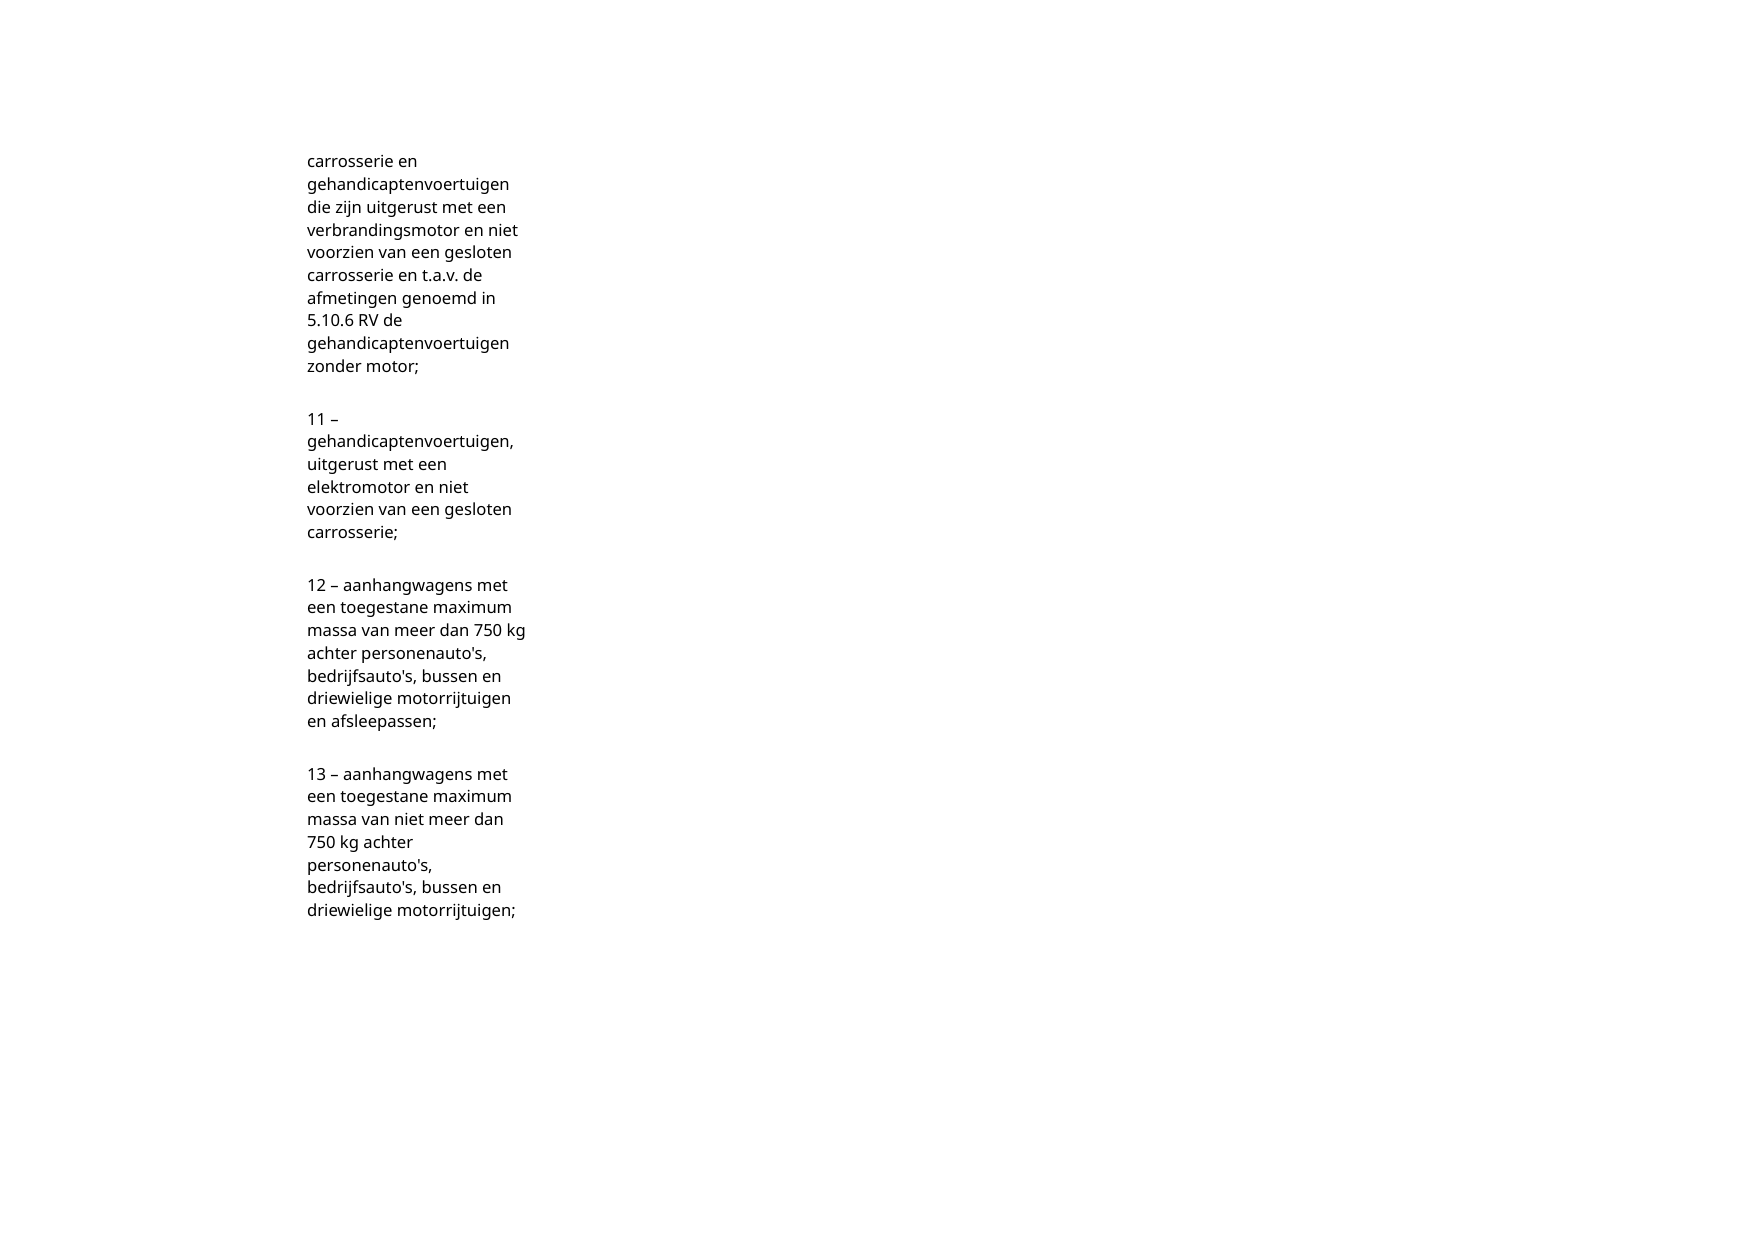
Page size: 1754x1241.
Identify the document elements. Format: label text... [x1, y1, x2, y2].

table_cell [983, 407, 1036, 573]
table_cell [877, 573, 930, 762]
table_cell [280, 573, 307, 762]
table_cell [1513, 407, 1566, 573]
table_cell [771, 150, 824, 407]
table_cell [718, 573, 771, 762]
table_cell [930, 573, 983, 762]
table_cell [665, 150, 718, 407]
table_cell [1036, 762, 1089, 951]
table_cell [824, 762, 877, 951]
table_cell [824, 407, 877, 573]
table_cell [1407, 573, 1460, 762]
table_cell [1195, 150, 1248, 407]
table_cell 12 – aanhangwagens met een toegestane maximum massa van meer dan 750 kg achter personenauto's, bedrijfsauto's, bussen en driewielige motorrijtuigen en afsleepassen; [307, 573, 532, 762]
table_cell [280, 150, 307, 407]
table_cell [1301, 762, 1354, 951]
table_cell [718, 407, 771, 573]
table_cell [532, 762, 665, 951]
table_cell [1248, 762, 1301, 951]
table_cell [1195, 573, 1248, 762]
table_cell [188, 762, 214, 951]
table_cell [280, 762, 307, 951]
table_cell [771, 762, 824, 951]
table_cell [1460, 762, 1513, 951]
table_cell [1407, 407, 1460, 573]
table_cell [1354, 150, 1407, 407]
table_cell [214, 407, 240, 573]
table_cell [214, 762, 240, 951]
table_cell [1301, 407, 1354, 573]
table_cell [214, 573, 240, 762]
table_cell [665, 573, 718, 762]
table_cell [1142, 573, 1195, 762]
table_cell [532, 150, 665, 407]
table_cell [1089, 407, 1142, 573]
table_cell [930, 407, 983, 573]
table_cell [1354, 573, 1407, 762]
table_cell [1089, 573, 1142, 762]
table_cell [1036, 573, 1089, 762]
table_cell [1407, 150, 1460, 407]
table_cell [1248, 150, 1301, 407]
table_cell [1460, 573, 1513, 762]
table_cell [1089, 762, 1142, 951]
table_cell [1089, 150, 1142, 407]
table_cell [240, 150, 280, 407]
table_cell [1354, 407, 1407, 573]
table_cell [1301, 573, 1354, 762]
table_cell [930, 762, 983, 951]
table_cell [877, 762, 930, 951]
table_cell [1513, 762, 1566, 951]
table_cell [930, 150, 983, 407]
table_cell [718, 762, 771, 951]
table_cell [1142, 762, 1195, 951]
table_cell [1142, 407, 1195, 573]
table_cell [240, 573, 280, 762]
table_cell [983, 150, 1036, 407]
table_cell [824, 150, 877, 407]
table_cell [188, 407, 214, 573]
table_cell [1460, 150, 1513, 407]
table_cell 11 – gehandicaptenvoertuigen, uitgerust met een elektromotor en niet voorzien van een gesloten carrosserie; [307, 407, 532, 573]
table_cell [877, 150, 930, 407]
table_cell [280, 407, 307, 573]
table_cell [983, 762, 1036, 951]
table_cell [983, 573, 1036, 762]
table_cell [1301, 150, 1354, 407]
table_cell [1195, 762, 1248, 951]
table_cell [665, 407, 718, 573]
table_cell [1036, 407, 1089, 573]
table_cell [240, 407, 280, 573]
table_cell [1036, 150, 1089, 407]
table_cell 13 – aanhangwagens met een toegestane maximum massa van niet meer dan 750 kg achter personenauto's, bedrijfsauto's, bussen en driewielige motorrijtuigen; [307, 762, 532, 951]
table_cell [824, 573, 877, 762]
table_cell [665, 762, 718, 951]
table_cell [1513, 573, 1566, 762]
table_cell [1248, 573, 1301, 762]
table_cell [532, 573, 665, 762]
table_cell [1195, 407, 1248, 573]
table_cell [877, 407, 930, 573]
table_cell [532, 407, 665, 573]
table_cell [1142, 150, 1195, 407]
table_cell [214, 150, 240, 407]
table_cell [240, 762, 280, 951]
table_cell [1513, 150, 1566, 407]
table_cell [718, 150, 771, 407]
table_cell carrosserie en gehandicaptenvoertuigen die zijn uitgerust met een verbrandingsmotor en niet voorzien van een gesloten carrosserie en t.a.v. de afmetingen genoemd in 5.10.6 RV de gehandicaptenvoertuigen zonder motor; [307, 150, 532, 407]
table_cell [771, 573, 824, 762]
table_cell [188, 150, 214, 407]
table_cell [188, 573, 214, 762]
table_cell [771, 407, 824, 573]
table_cell [1354, 762, 1407, 951]
table_cell [1407, 762, 1460, 951]
table_cell [1248, 407, 1301, 573]
table_cell [1460, 407, 1513, 573]
